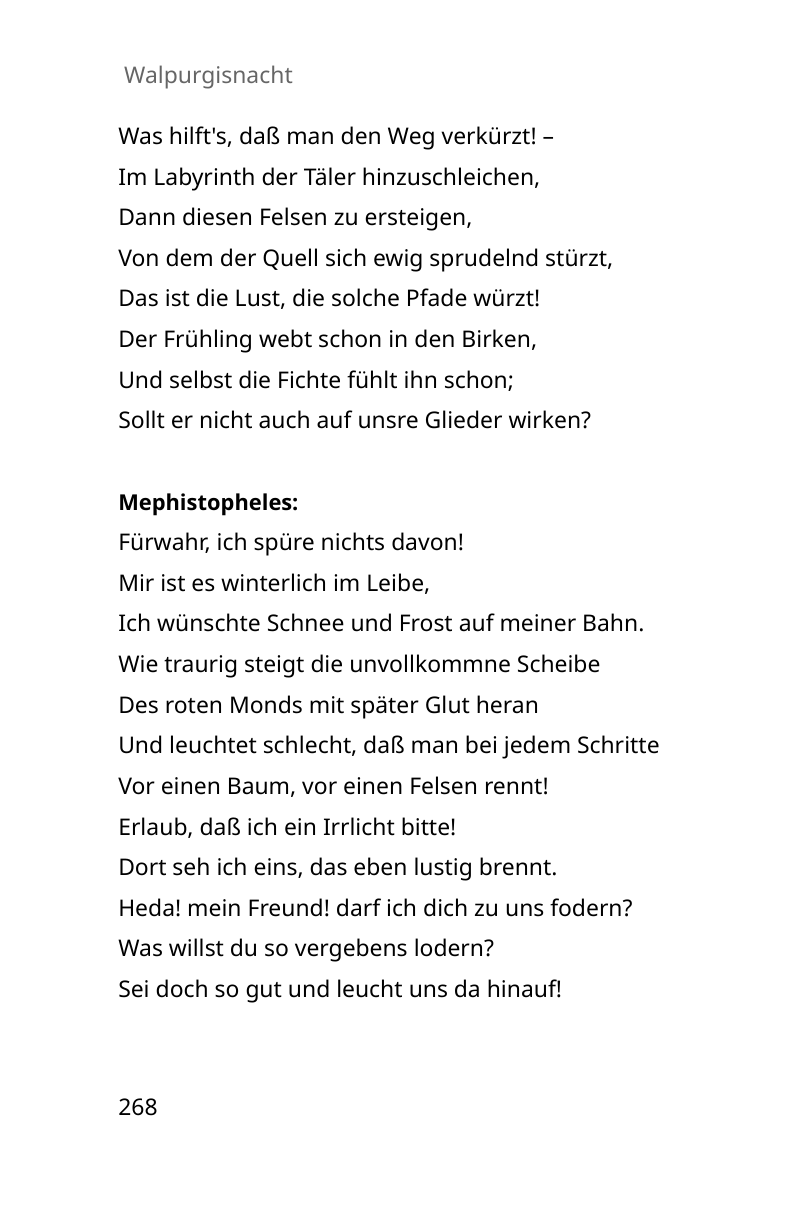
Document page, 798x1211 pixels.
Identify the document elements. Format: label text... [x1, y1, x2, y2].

text Mephistopheles: Fürwahr, ich spüre nichts davon! Mir ist es winterlich im Leibe, Ich wünschte Schnee und Frost auf meiner Bahn. Wie traurig steigt die unvollkommne Scheibe Des roten Monds mit später Glut heran Und leuchtet schlecht, daß man bei jedem Schritte Vor einen Baum, vor einen Felsen rennt! Erlaub, daß ich ein Irrlicht bitte! Dort seh ich eins, das eben lustig brennt. Heda! mein Freund! darf ich dich zu uns fodern? Was willst du so vergebens lodern? Sei doch so gut und leucht uns da hinauf! [118, 462, 679, 1004]
text Was hilft's, daß man den Weg verkürzt! – Im Labyrinth der Täler hinzuschleichen, Dann diesen Felsen zu ersteigen, Von dem der Quell sich ewig sprudelnd stürzt, Das ist die Lust, die solche Pfade würzt! Der Frühling webt schon in den Birken, Und selbst die Fichte fühlt ihn schon; Sollt er nicht auch auf unsre Glieder wirken? [118, 120, 679, 435]
